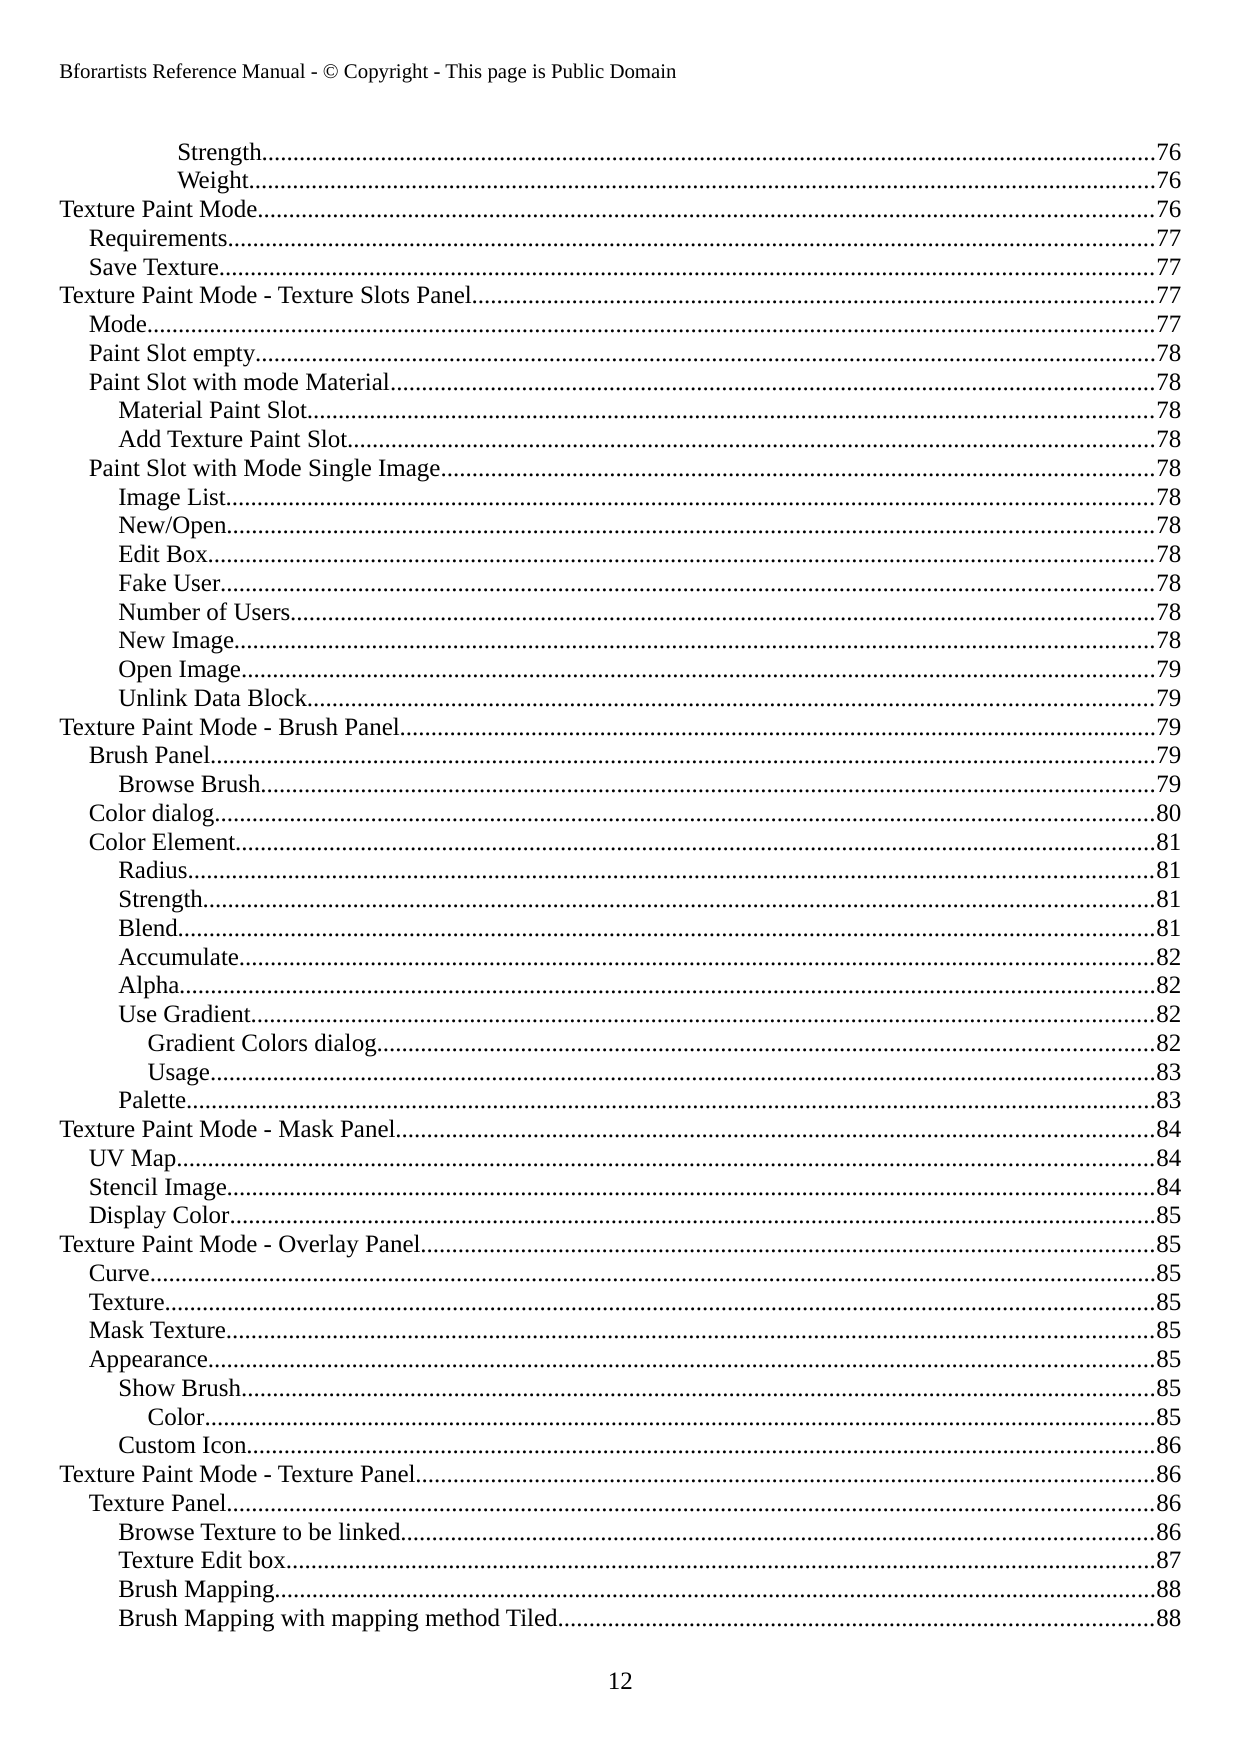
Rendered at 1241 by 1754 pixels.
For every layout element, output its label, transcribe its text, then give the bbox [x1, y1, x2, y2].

text Save Texture 77 [88, 252, 1181, 280]
text Texture Paint Mode - Brush Panel 79 [59, 712, 1181, 740]
text Paint Slot empty 78 [88, 338, 1181, 367]
text Material Paint Slot 78 [118, 395, 1181, 424]
text Image List 78 [118, 482, 1181, 510]
text Stencil Image 84 [88, 1172, 1181, 1200]
text Texture Paint Mode - Overlay Panel 85 [59, 1229, 1181, 1258]
text Unlink Data Block 79 [118, 683, 1181, 712]
text Texture Paint Mode - Texture Panel 86 [59, 1459, 1181, 1488]
text UV Map 84 [88, 1143, 1181, 1172]
text Color Element 81 [88, 827, 1181, 855]
text Mask Texture 85 [88, 1315, 1181, 1344]
text Palette 83 [118, 1085, 1181, 1114]
text Texture Paint Mode - Mask Panel 84 [59, 1114, 1181, 1143]
text Strength 76 [177, 137, 1181, 165]
text Blend 81 [118, 913, 1181, 942]
text Open Image 79 [118, 654, 1181, 683]
text Usage 83 [147, 1057, 1181, 1085]
text Browse Texture to be linked 86 [118, 1517, 1181, 1545]
text Weight 76 [177, 165, 1181, 194]
text Gradient Colors dialog 82 [147, 1028, 1181, 1057]
text Browse Brush 79 [118, 769, 1181, 798]
text Paint Slot with Mode Single Image 78 [88, 453, 1181, 482]
text Texture Paint Mode 76 [59, 194, 1181, 223]
text New/Open 78 [118, 510, 1181, 539]
text New Image 78 [118, 625, 1181, 654]
text Color 85 [147, 1402, 1181, 1430]
text Radius 81 [118, 855, 1181, 884]
text Brush Mapping 88 [118, 1574, 1181, 1603]
text Requirements 77 [88, 223, 1181, 252]
text Texture Panel 86 [88, 1488, 1181, 1517]
text Mode 77 [88, 309, 1181, 338]
text Accumulate 82 [118, 942, 1181, 970]
text Show Brush 85 [118, 1373, 1181, 1402]
text Fake User 78 [118, 568, 1181, 597]
text Custom Icon 86 [118, 1430, 1181, 1459]
text Strength 81 [118, 884, 1181, 913]
text Brush Panel 79 [88, 740, 1181, 769]
text Curve 85 [88, 1258, 1181, 1287]
text Brush Mapping with mapping method Tiled 88 [118, 1603, 1181, 1632]
text Texture Paint Mode - Texture Slots Panel 77 [59, 280, 1181, 309]
text Texture Edit box 87 [118, 1545, 1181, 1574]
text Texture 85 [88, 1287, 1181, 1315]
text Display Color 85 [88, 1200, 1181, 1229]
text Use Gradient 82 [118, 999, 1181, 1028]
text Appearance 85 [88, 1344, 1181, 1373]
text Paint Slot with mode Material 78 [88, 367, 1181, 395]
text Add Texture Paint Slot 78 [118, 424, 1181, 453]
text Edit Box 78 [118, 539, 1181, 568]
text Number of Users 78 [118, 597, 1181, 625]
text Color dialog 80 [88, 798, 1181, 827]
text Alpha 82 [118, 970, 1181, 999]
